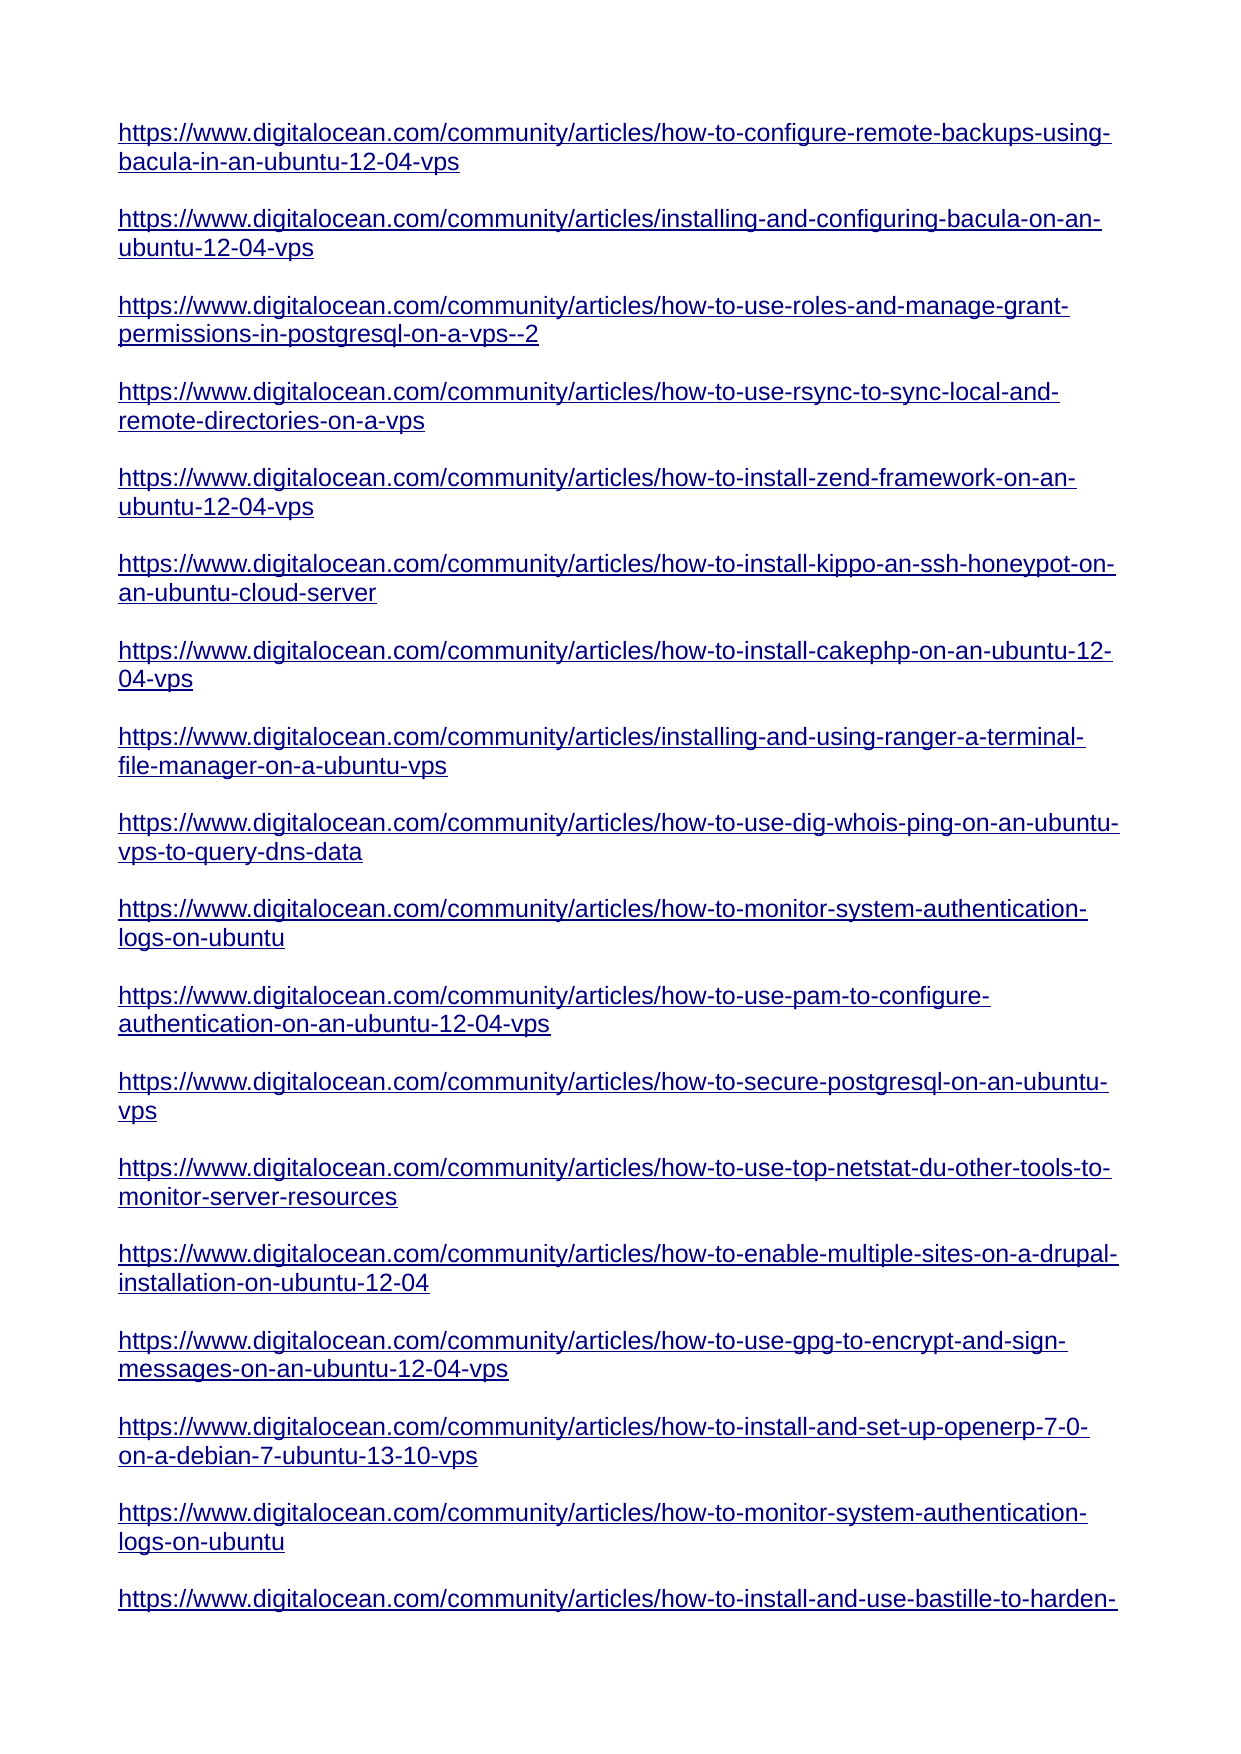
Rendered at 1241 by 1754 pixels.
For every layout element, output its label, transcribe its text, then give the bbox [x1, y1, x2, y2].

text https://www.digitalocean.com/community/articles/how-to-install-zend-framework-on-an-ubuntu-12-04-vps [118, 463, 1122, 521]
text https://www.digitalocean.com/community/articles/how-to-install-and-use-bastille-to-harden- [118, 1584, 1122, 1613]
text https://www.digitalocean.com/community/articles/how-to-use-rsync-to-sync-local-and-remote-directories-on-a-vps [118, 377, 1122, 434]
text https://www.digitalocean.com/community/articles/how-to-use-top-netstat-du-other-tools-to-monitor-server-resources [118, 1153, 1122, 1211]
text https://www.digitalocean.com/community/articles/how-to-use-dig-whois-ping-on-an-ubuntu-vps-to-query-dns-data [118, 808, 1122, 866]
text https://www.digitalocean.com/community/articles/how-to-monitor-system-authentication-logs-on-ubuntu [118, 894, 1122, 952]
text https://www.digitalocean.com/community/articles/how-to-use-pam-to-configure-authentication-on-an-ubuntu-12-04-vps [118, 981, 1122, 1038]
text https://www.digitalocean.com/community/articles/how-to-enable-multiple-sites-on-a-drupal-installation-on-ubuntu-12-04 [118, 1239, 1122, 1297]
text https://www.digitalocean.com/community/articles/installing-and-configuring-bacula-on-an-ubuntu-12-04-vps [118, 204, 1122, 262]
text https://www.digitalocean.com/community/articles/how-to-monitor-system-authentication-logs-on-ubuntu [118, 1498, 1122, 1556]
text https://www.digitalocean.com/community/articles/how-to-install-cakephp-on-an-ubuntu-12-04-vps [118, 636, 1122, 693]
text https://www.digitalocean.com/community/articles/how-to-secure-postgresql-on-an-ubuntu-vps [118, 1067, 1122, 1124]
text https://www.digitalocean.com/community/articles/how-to-install-and-set-up-openerp-7-0-on-a-debian-7-ubuntu-13-10-vps [118, 1412, 1122, 1469]
text https://www.digitalocean.com/community/articles/how-to-use-gpg-to-encrypt-and-sign-messages-on-an-ubuntu-12-04-vps [118, 1326, 1122, 1383]
text https://www.digitalocean.com/community/articles/installing-and-using-ranger-a-terminal-file-manager-on-a-ubuntu-vps [118, 722, 1122, 779]
text https://www.digitalocean.com/community/articles/how-to-install-kippo-an-ssh-honeypot-on-an-ubuntu-cloud-server [118, 549, 1122, 607]
text https://www.digitalocean.com/community/articles/how-to-configure-remote-backups-using-bacula-in-an-ubuntu-12-04-vps [118, 118, 1122, 176]
text https://www.digitalocean.com/community/articles/how-to-use-roles-and-manage-grant-permissions-in-postgresql-on-a-vps--2 [118, 291, 1122, 348]
